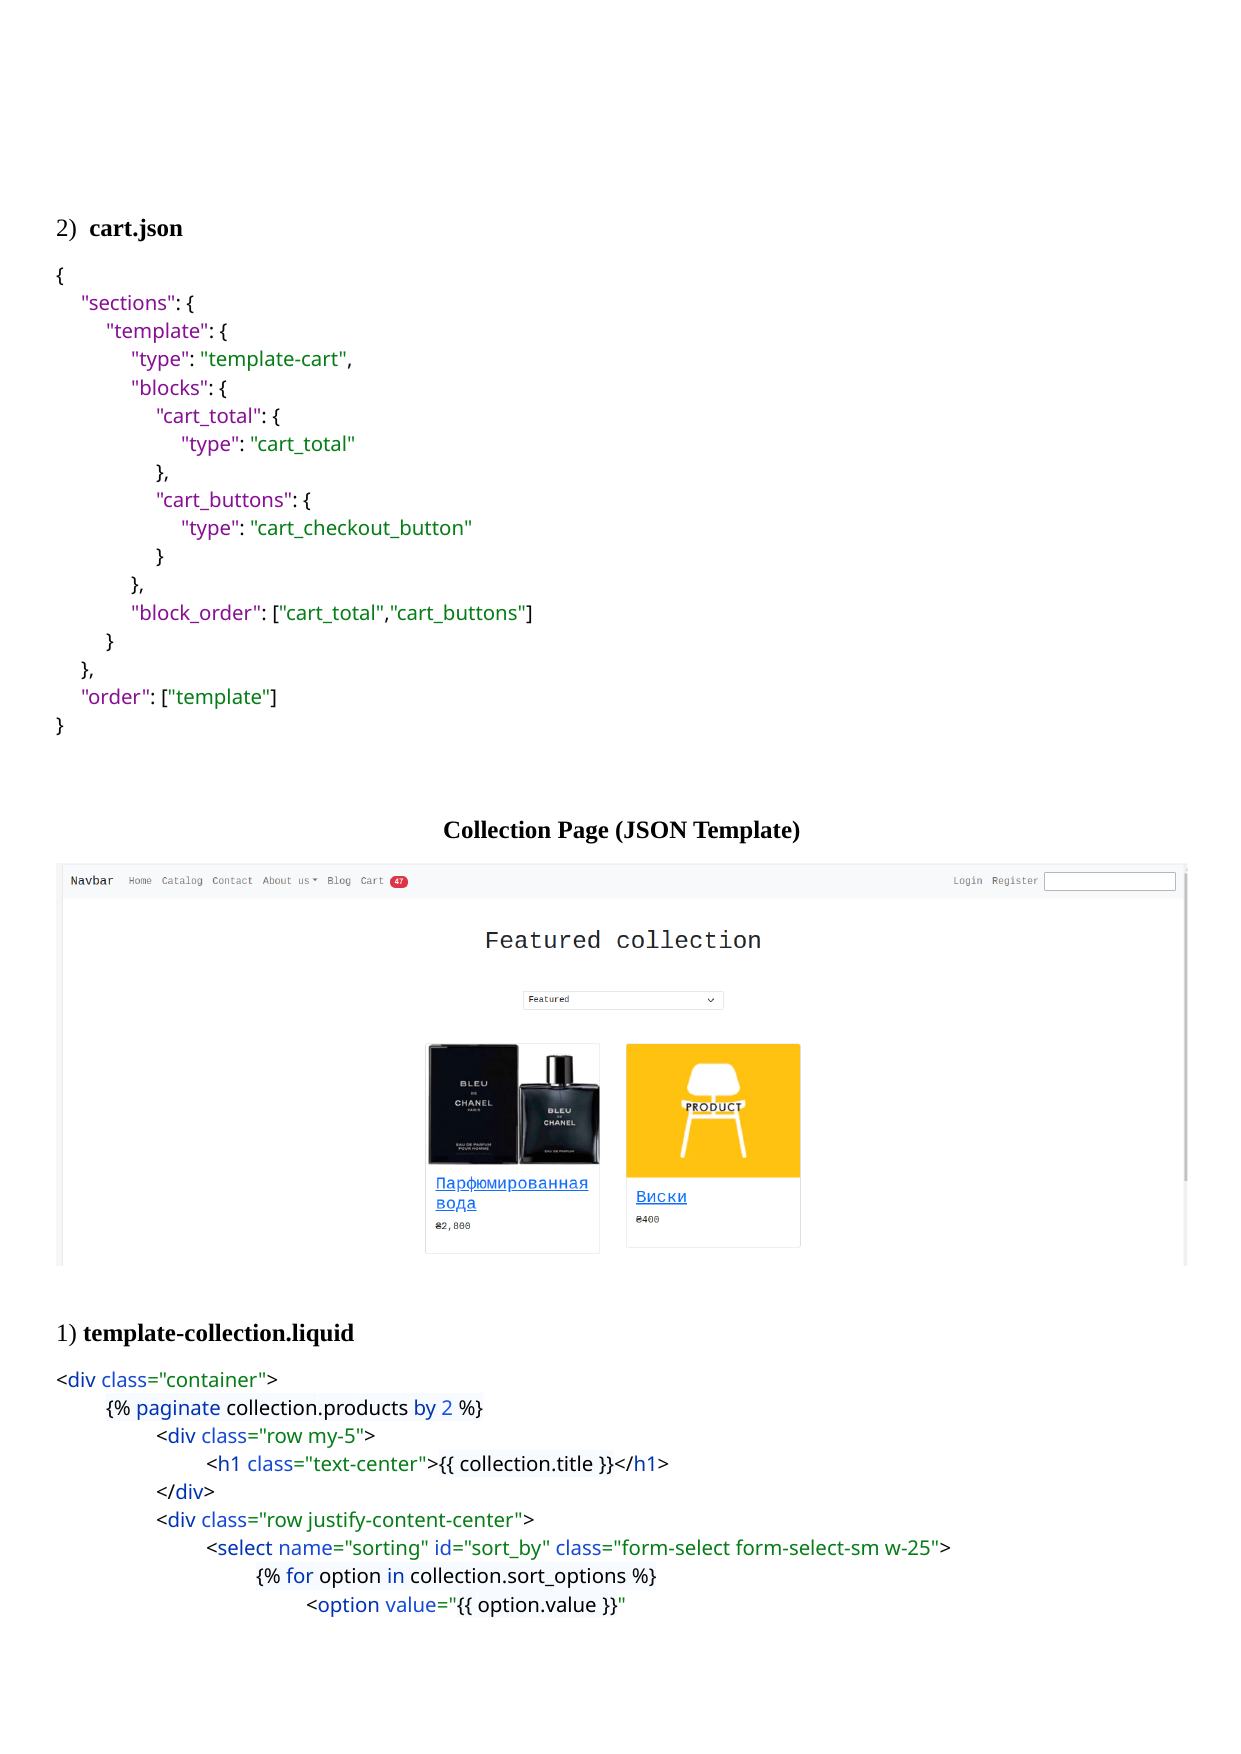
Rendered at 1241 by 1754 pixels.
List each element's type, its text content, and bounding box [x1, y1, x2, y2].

text }, [56, 570, 1187, 598]
text 2) cart.json [56, 213, 1187, 242]
text <h1 class="text-center">{{ collection.title }}</h1> [56, 1449, 1187, 1478]
text } [56, 626, 1187, 654]
text "cart_total": { [56, 401, 1187, 429]
text {% paginate collection.products by 2 %} [56, 1393, 1187, 1421]
text "type": "template-cart", [56, 345, 1187, 373]
text </div> [56, 1478, 1187, 1506]
text <div class="container"> [56, 1365, 1187, 1393]
text "block_order": ["cart_total","cart_buttons"] [56, 598, 1187, 626]
text "type": "cart_total" [56, 429, 1187, 457]
text "sections": { [56, 289, 1187, 317]
text <select name="sorting" id="sort_by" class="form-select form-select-sm w-25"> [56, 1534, 1187, 1562]
text }, [56, 654, 1187, 682]
text { [56, 261, 1187, 289]
text "cart_buttons": { [56, 486, 1187, 514]
text } [56, 711, 1187, 738]
text "type": "cart_checkout_button" [56, 514, 1187, 542]
text <div class="row my-5"> [56, 1421, 1187, 1449]
text "template": { [56, 317, 1187, 345]
text }, [56, 457, 1187, 486]
text "blocks": { [56, 373, 1187, 401]
text 1) template-collection.liquid [56, 1318, 1187, 1347]
text <option value="{{ option.value }}" [56, 1590, 1187, 1618]
text "order": ["template"] [56, 682, 1187, 711]
picture [55, 863, 1188, 1266]
text } [56, 542, 1187, 570]
text Collection Page (JSON Template) [56, 816, 1187, 844]
text {% for option in collection.sort_options %} [56, 1562, 1187, 1590]
text <div class="row justify-content-center"> [56, 1506, 1187, 1534]
